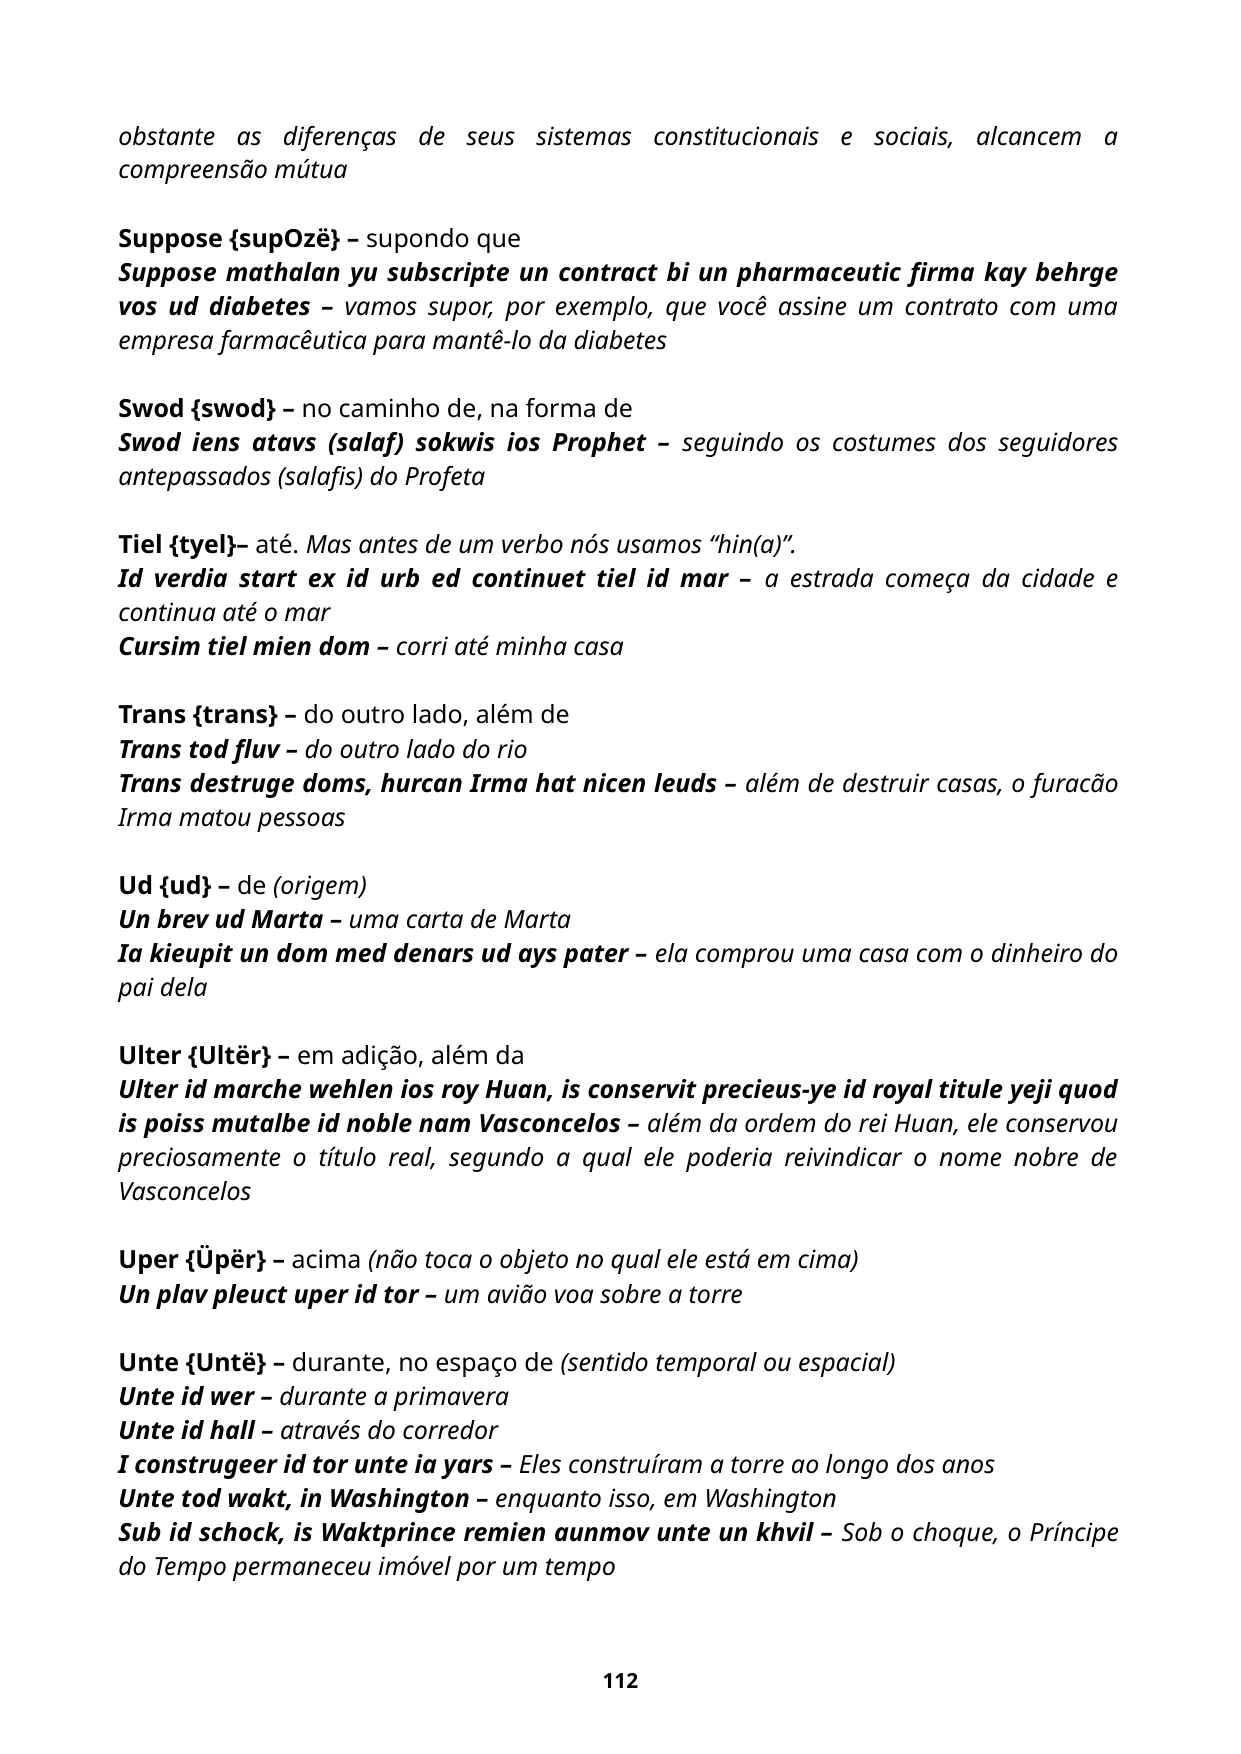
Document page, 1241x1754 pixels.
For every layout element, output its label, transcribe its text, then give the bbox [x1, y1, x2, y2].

text Ia kieupit un dom med denars ud ays pater – ela comprou uma casa com o dinheiro do pai dela [118, 936, 1122, 1004]
text Trans tod fluv – do outro lado do rio [118, 731, 1122, 765]
text Ud {ud} – de (origem) [118, 867, 1122, 902]
text Id verdia start ex id urb ed continuet tiel id mar – a estrada começa da cidade e continua até o mar [118, 561, 1122, 629]
text I construgeer id tor unte ia yars – Eles construíram a torre ao longo dos anos [118, 1447, 1122, 1481]
text Ulter {Ultër} – em adição, além da [118, 1038, 1122, 1072]
text Trans {trans} – do outro lado, além de [118, 697, 1122, 731]
text Trans destruge doms, hurcan Irma hat nicen leuds – além de destruir casas, o furacão Irma matou pessoas [118, 765, 1122, 833]
text Ulter id marche wehlen ios roy Huan, is conservit precieus-ye id royal titule yeji quod is poiss mutalbe id noble nam Vasconcelos – além da ordem do rei Huan, ele conservou preciosamente o título real, segundo a qual ele poderia reivindicar o nome nobre de Vasconcelos [118, 1072, 1122, 1208]
text Cursim tiel mien dom – corri até minha casa [118, 629, 1122, 663]
text obstante as diferenças de seus sistemas constitucionais e sociais, alcancem a compreensão mútua [118, 118, 1122, 186]
text Un brev ud Marta – uma carta de Marta [118, 902, 1122, 936]
text Suppose {supOzë} – supondo que [118, 220, 1122, 254]
text Swod iens atavs (salaf) sokwis ios Prophet – seguindo os costumes dos seguidores antepassados (salafis) do Profeta [118, 425, 1122, 493]
text Un plav pleuct uper id tor – um avião voa sobre a torre [118, 1276, 1122, 1310]
text Sub id schock, is Waktprince remien aunmov unte un khvil – Sob o choque, o Príncipe do Tempo permaneceu imóvel por um tempo [118, 1515, 1122, 1583]
text Unte id hall – através do corredor [118, 1412, 1122, 1447]
text Tiel {tyel}– até. Mas antes de um verbo nós usamos “hin(a)”. [118, 527, 1122, 561]
text Unte tod wakt, in Washington – enquanto isso, em Washington [118, 1481, 1122, 1515]
text Uper {Üpër} – acima (não toca o objeto no qual ele está em cima) [118, 1242, 1122, 1276]
text Swod {swod} – no caminho de, na forma de [118, 391, 1122, 425]
text Unte id wer – durante a primavera [118, 1378, 1122, 1412]
text Unte {Untë} – durante, no espaço de (sentido temporal ou espacial) [118, 1344, 1122, 1378]
text Suppose mathalan yu subscripte un contract bi un pharmaceutic firma kay behrge vos ud diabetes – vamos supor, por exemplo, que você assine um contrato com uma empresa farmacêutica para mantê-lo da diabetes [118, 254, 1122, 357]
